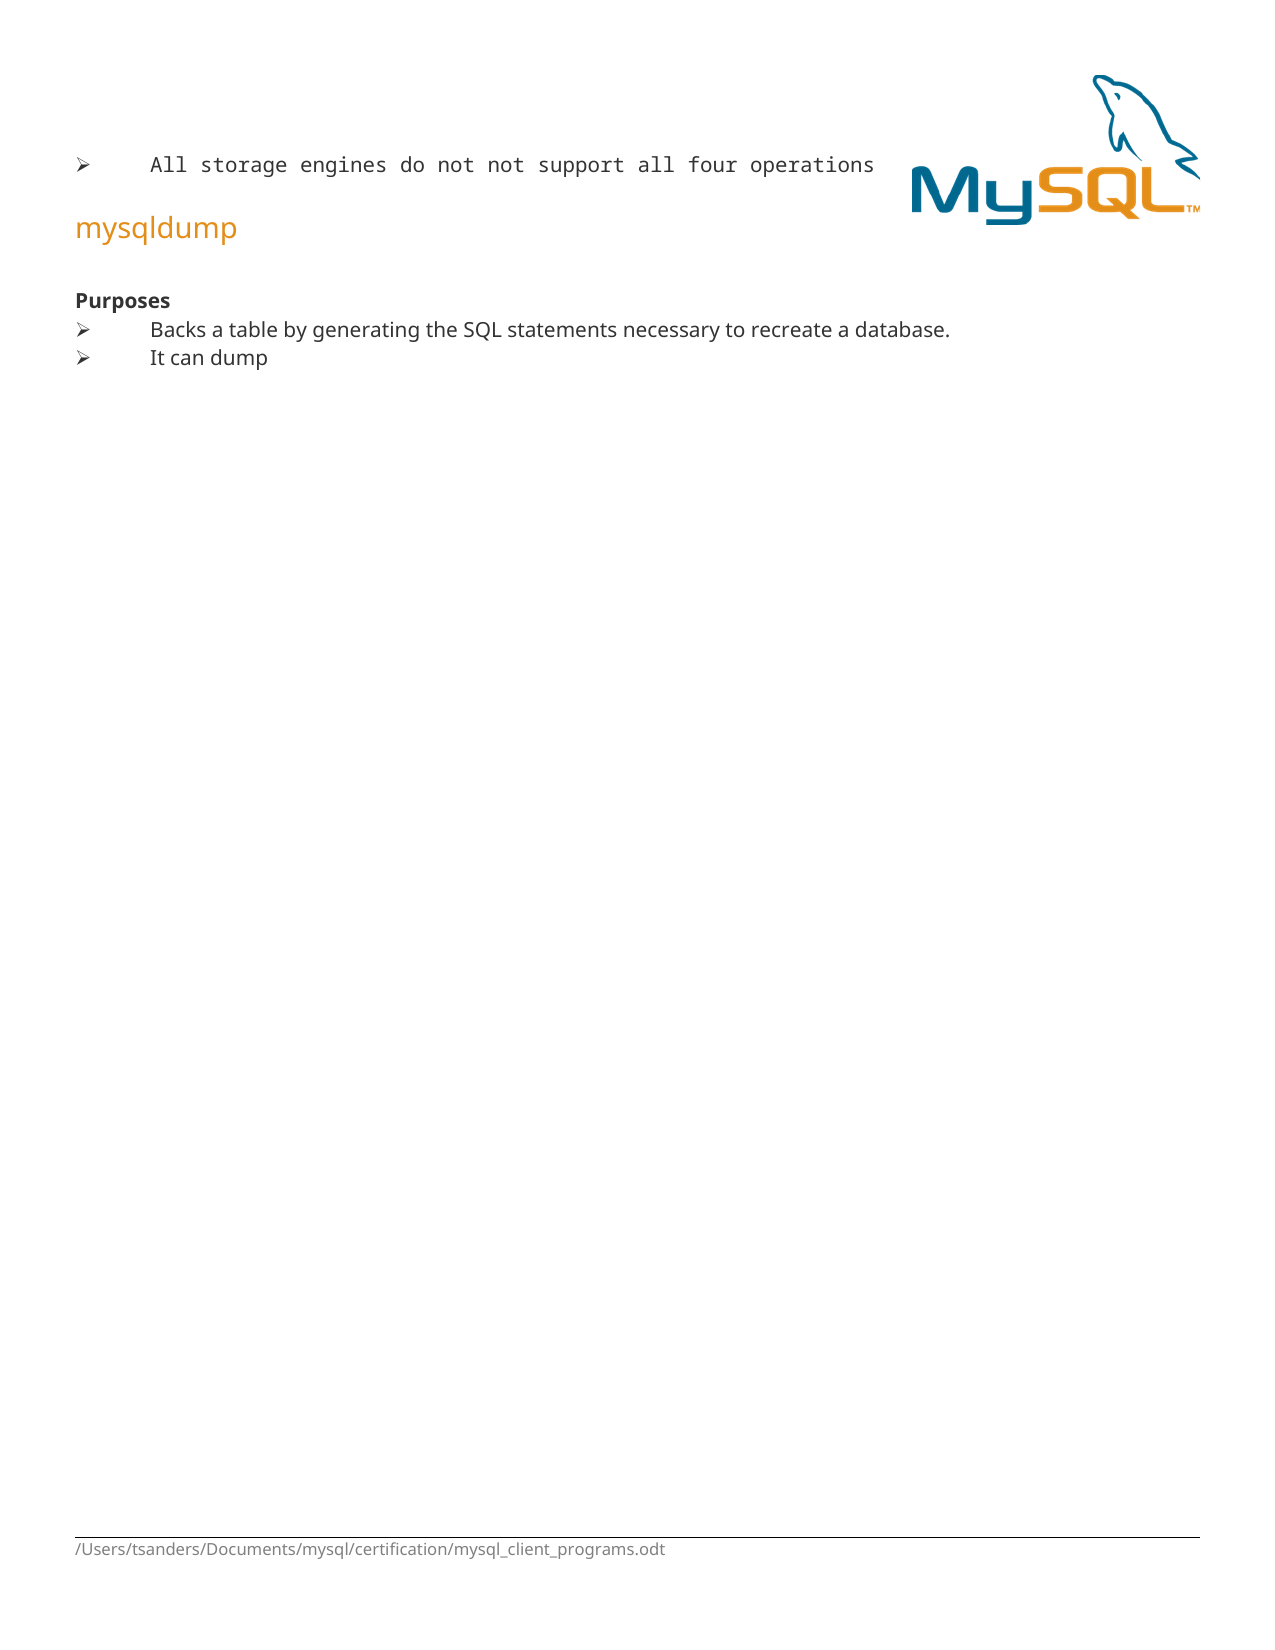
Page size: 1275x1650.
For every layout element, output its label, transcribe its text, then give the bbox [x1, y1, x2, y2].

list It can dump [75, 343, 1200, 372]
text Purposes [75, 286, 1200, 315]
list Backs a table by generating the SQL statements necessary to recreate a database. [75, 315, 1200, 343]
list All storage engines do not not support all four operations [75, 150, 912, 178]
text mysqldump [75, 207, 1200, 247]
picture [1108, 75, 1200, 176]
picture [912, 75, 1200, 225]
